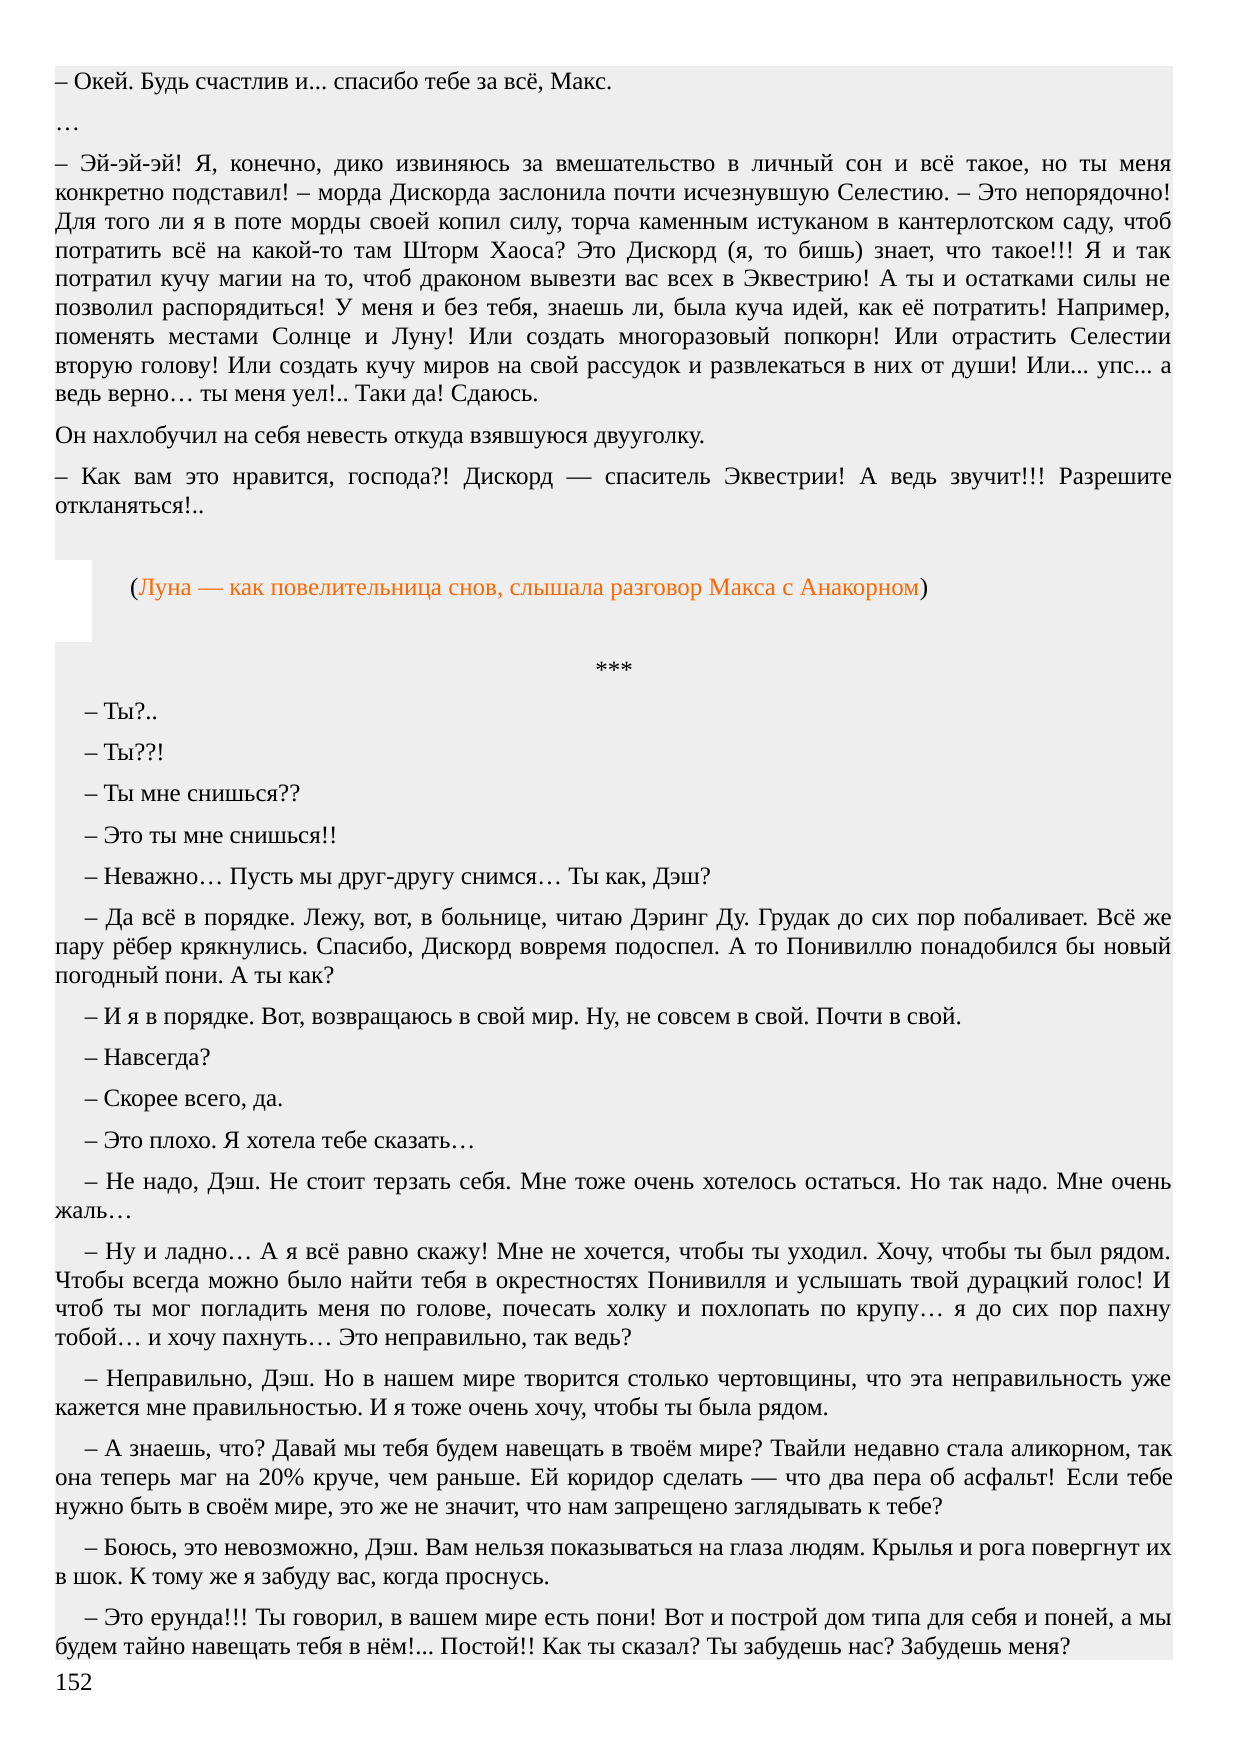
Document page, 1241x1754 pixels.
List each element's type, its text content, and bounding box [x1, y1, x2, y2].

text – Неправильно, Дэш. Но в нашем мире творится столько чертовщины, что эта неправильность уже кажется мне правильностью. И я тоже очень хочу, чтобы ты была рядом. [55, 1363, 1173, 1421]
text – Ты мне снишься?? [55, 778, 1173, 807]
text – И я в порядке. Вот, возвращаюсь в свой мир. Ну, не совсем в свой. Почти в свой. [55, 1001, 1173, 1030]
text – Это ерунда!!! Ты говорил, в вашем мире есть пони! Вот и построй дом типа для себя и поней, а мы будем тайно навещать тебя в нём!... Постой!! Как ты сказал? Ты забудешь нас? Забудешь меня? [55, 1602, 1173, 1660]
list (Луна — как повелительница снов, слышала разговор Макса с Анакорном) [92, 572, 1173, 601]
text – Ты?.. [55, 696, 1173, 725]
text – Навсегда? [55, 1042, 1173, 1071]
text – Боюсь, это невозможно, Дэш. Вам нельзя показываться на глаза людям. Крылья и рога повергнут их в шок. К тому же я забуду вас, когда проснусь. [55, 1532, 1173, 1590]
text – Эй-эй-эй! Я, конечно, дико извиняюсь за вмешательство в личный сон и всё такое, но ты меня конкретно подставил! – морда Дискорда заслонила почти исчезнувшую Селестию. – Это непорядочно! Для того ли я в поте морды своей копил силу, торча каменным истуканом в кантерлотском саду, чтоб потратить всё на какой-то там Шторм Хаоса? Это Дискорд (я, то бишь) знает, что такое!!! Я и так потратил кучу магии на то, чтоб драконом вывезти вас всех в Эквестрию! А ты и остатками силы не позволил распорядиться! У меня и без тебя, знаешь ли, была куча идей, как её потратить! Например, поменять местами Солнце и Луну! Или создать многоразовый попкорн! Или отрастить Селестии вторую голову! Или создать кучу миров на свой рассудок и развлекаться в них от души! Или... упс... а ведь верно… ты меня уел!.. Таки да! Сдаюсь. [55, 148, 1173, 407]
text – Как вам это нравится, господа?! Дискорд — спаситель Эквестрии! А ведь звучит!!! Разрешите откланяться!.. [55, 461, 1173, 518]
text – Ну и ладно… А я всё равно скажу! Мне не хочется, чтобы ты уходил. Хочу, чтобы ты был рядом. Чтобы всегда можно было найти тебя в окрестностях Понивилля и услышать твой дурацкий голос! И чтоб ты мог погладить меня по голове, почесать холку и похлопать по крупу… я до сих пор пахну тобой… и хочу пахнуть… Это неправильно, так ведь? [55, 1236, 1173, 1351]
text – Да всё в порядке. Лежу, вот, в больнице, читаю Дэринг Ду. Грудак до сих пор побаливает. Всё же пару рёбер крякнулись. Спасибо, Дискорд вовремя подоспел. А то Понивиллю понадобился бы новый погодный пони. А ты как? [55, 902, 1173, 988]
text – Скорее всего, да. [55, 1083, 1173, 1112]
text – Окей. Будь счастлив и... спасибо тебе за всё, Макс. [55, 66, 1173, 95]
text … [55, 107, 1173, 136]
text – Это ты мне снишься!! [55, 820, 1173, 848]
text – Неважно… Пусть мы друг-другу снимся… Ты как, Дэш? [55, 861, 1173, 890]
text – А знаешь, что? Давай мы тебя будем навещать в твоём мире? Твайли недавно стала аликорном, так она теперь маг на 20% круче, чем раньше. Ей коридор сделать — что два пера об асфальт! Если тебе нужно быть в своём мире, это же не значит, что нам запрещено заглядывать к тебе? [55, 1433, 1173, 1520]
text – Это плохо. Я хотела тебе сказать… [55, 1125, 1173, 1153]
text – Ты??! [55, 737, 1173, 766]
text – Не надо, Дэш. Не стоит терзать себя. Мне тоже очень хотелось остаться. Но так надо. Мне очень жаль… [55, 1166, 1173, 1223]
text *** [55, 655, 1173, 683]
text Он нахлобучил на себя невесть откуда взявшуюся двууголку. [55, 420, 1173, 448]
